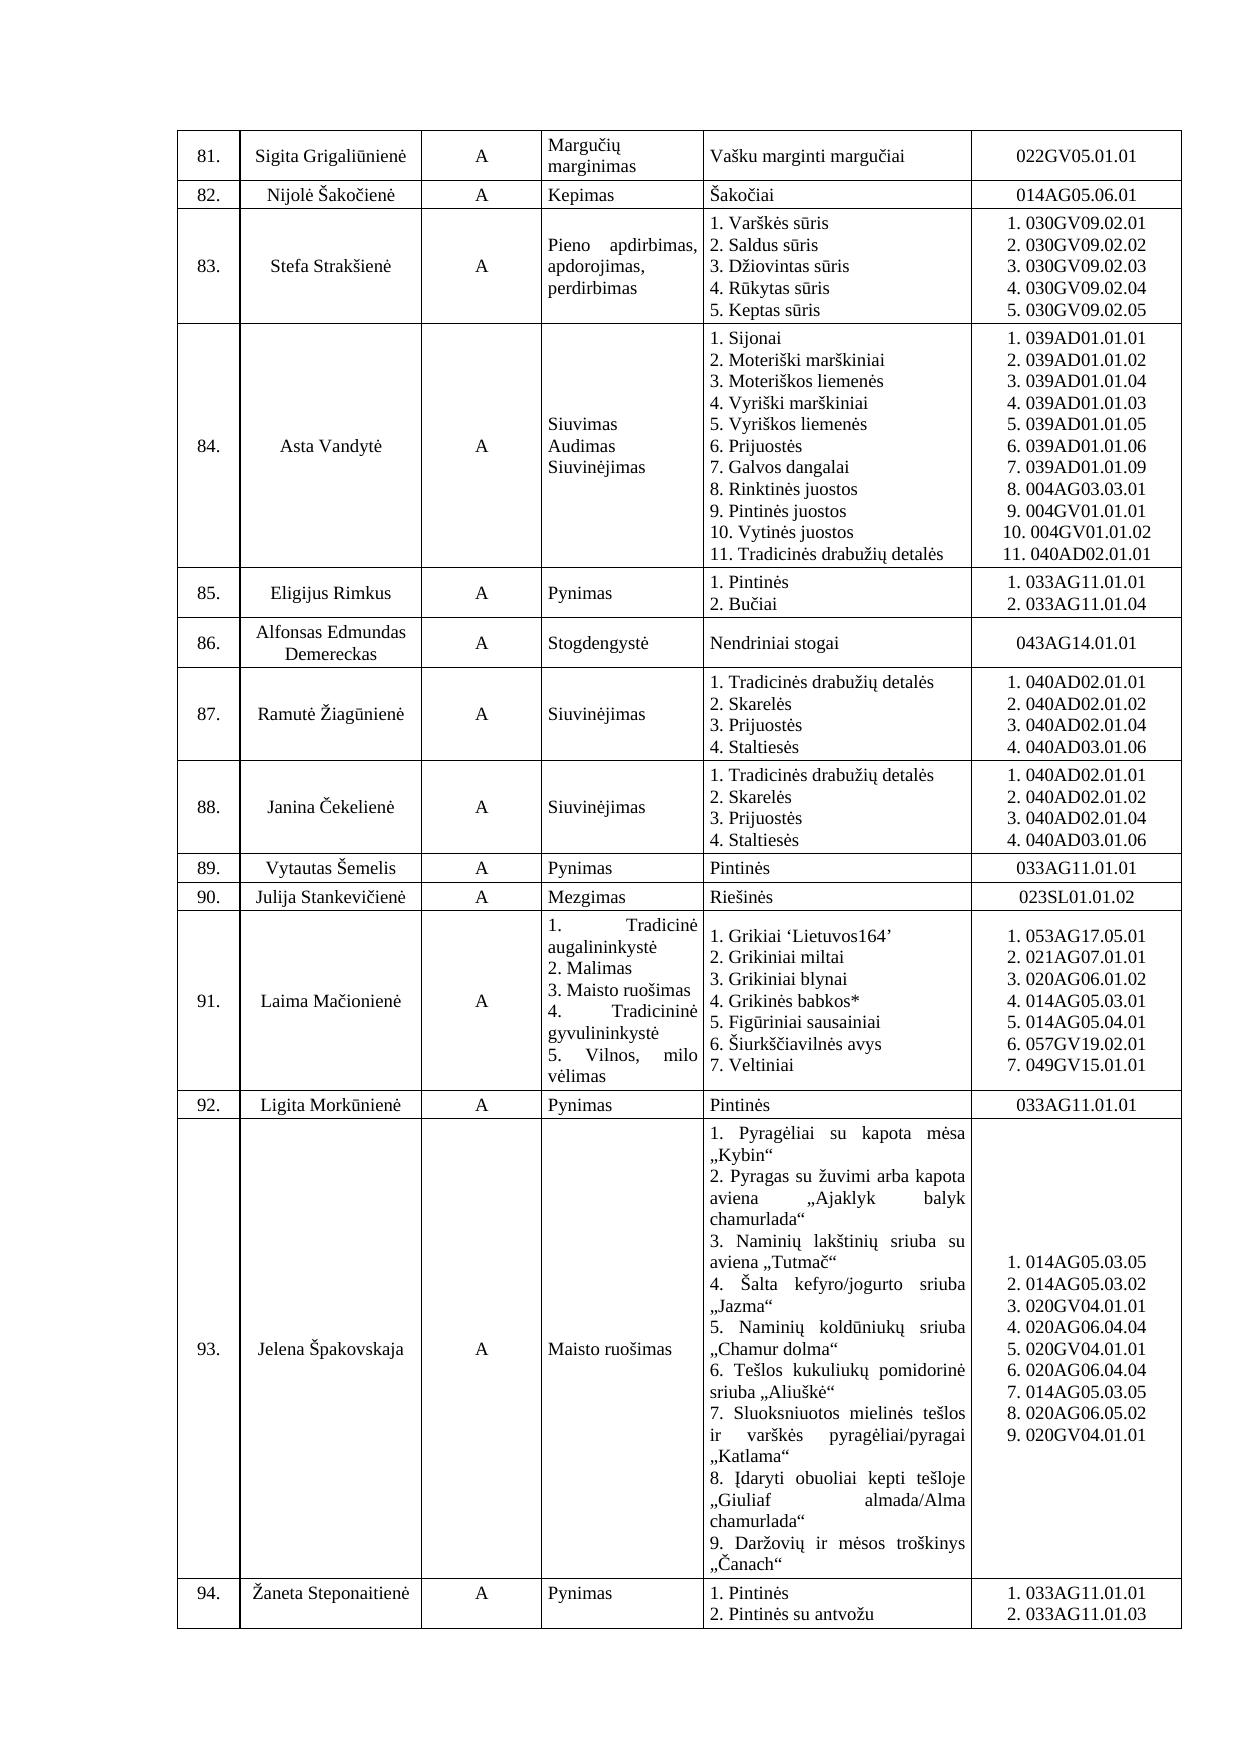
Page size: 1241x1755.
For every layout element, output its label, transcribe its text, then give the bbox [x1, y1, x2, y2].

table_cell A [422, 854, 541, 882]
table_cell 1. Tradicinės drabužių detalės 2. Skarelės 3. Prijuostės 4. Staltiesės [704, 761, 971, 853]
table_cell [1182, 567, 1240, 617]
table_cell Alfonsas Edmundas Demereckas [241, 618, 421, 667]
table_cell [1182, 910, 1240, 1089]
table_cell [1182, 853, 1240, 882]
table_cell 85. [178, 568, 239, 617]
table_cell Žaneta Steponaitienė [241, 1579, 421, 1628]
table_cell [1182, 760, 1240, 853]
table_cell 1. Tradicinė augalininkystė 2. Malimas 3. Maisto ruošimas 4. Tradicininė gyvulininkystė 5. Vilnos, milo vėlimas [542, 911, 703, 1089]
table_cell Kepimas [542, 181, 703, 208]
table_cell 1. 030GV09.02.01 2. 030GV09.02.02 3. 030GV09.02.03 4. 030GV09.02.04 5. 030GV09.02.05 [972, 209, 1181, 323]
table_cell 82. [178, 181, 239, 208]
table_cell A [422, 324, 541, 567]
table_cell [1182, 323, 1240, 567]
table_cell A [422, 1579, 541, 1628]
table_cell Pynimas [542, 1091, 703, 1118]
table_cell A [422, 911, 541, 1089]
table_cell Ramutė Žiagūnienė [241, 668, 421, 760]
table_cell Sigita Grigaliūnienė [241, 131, 421, 180]
table_cell Mezgimas [542, 883, 703, 910]
table_cell 84. [178, 324, 239, 567]
table_cell Pintinės [704, 854, 971, 882]
table_cell A [422, 883, 541, 910]
table_cell 1. Pintinės 2. Pintinės su antvožu [704, 1579, 971, 1628]
table_cell 86. [178, 618, 239, 667]
table_cell [1182, 1090, 1240, 1118]
table_cell Margučių marginimas [542, 131, 703, 180]
table_cell Ligita Morkūnienė [241, 1091, 421, 1118]
table_cell 87. [178, 668, 239, 760]
table_cell 1. 053AG17.05.01 2. 021AG07.01.01 3. 020AG06.01.02 4. 014AG05.03.01 5. 014AG05.04.01 6. 057GV19.02.01 7. 049GV15.01.01 [972, 911, 1181, 1089]
table_cell 014AG05.06.01 [972, 181, 1181, 208]
table_cell A [422, 618, 541, 667]
table_cell Siuvinėjimas [542, 668, 703, 760]
table_cell 1. 039AD01.01.01 2. 039AD01.01.02 3. 039AD01.01.04 4. 039AD01.01.03 5. 039AD01.01.05 6. 039AD01.01.06 7. 039AD01.01.09 8. 004AG03.03.01 9. 004GV01.01.01 10. 004GV01.01.02 11. 040AD02.01.01 [972, 324, 1181, 567]
table_cell Eligijus Rimkus [241, 568, 421, 617]
table_cell Maisto ruošimas [542, 1119, 703, 1578]
table_cell [1182, 1118, 1240, 1578]
table_cell 033AG11.01.01 [972, 1091, 1181, 1118]
table_cell A [422, 1119, 541, 1578]
table_cell A [422, 131, 541, 180]
table_cell Pieno apdirbimas, apdorojimas, perdirbimas [542, 209, 703, 323]
table_cell Laima Mačionienė [241, 911, 421, 1089]
table_cell [1182, 208, 1240, 323]
table_cell Julija Stankevičienė [241, 883, 421, 910]
table_cell 1. Varškės sūris 2. Saldus sūris 3. Džiovintas sūris 4. Rūkytas sūris 5. Keptas sūris [704, 209, 971, 323]
table_cell 89. [178, 854, 239, 882]
table_cell [1182, 667, 1240, 760]
table_cell Stefa Strakšienė [241, 209, 421, 323]
table_cell A [422, 1091, 541, 1118]
table_cell Nijolė Šakočienė [241, 181, 421, 208]
table_cell Janina Čekelienė [241, 761, 421, 853]
table_cell [1182, 1578, 1240, 1628]
table_cell 1. Tradicinės drabužių detalės 2. Skarelės 3. Prijuostės 4. Staltiesės [704, 668, 971, 760]
table_cell 90. [178, 883, 239, 910]
table_cell Asta Vandytė [241, 324, 421, 567]
table_cell [1182, 617, 1240, 667]
table_cell 1. Sijonai 2. Moteriški marškiniai 3. Moteriškos liemenės 4. Vyriški marškiniai 5. Vyriškos liemenės 6. Prijuostės 7. Galvos dangalai 8. Rinktinės juostos 9. Pintinės juostos 10. Vytinės juostos 11. Tradicinės drabužių detalės [704, 324, 971, 567]
table_cell Siuvimas Audimas Siuvinėjimas [542, 324, 703, 567]
table_cell 1. Pintinės 2. Bučiai [704, 568, 971, 617]
table_cell Vašku marginti margučiai [704, 131, 971, 180]
table_cell Jelena Špakovskaja [241, 1119, 421, 1578]
table_cell 1. Grikiai ‘Lietuvos164’ 2. Grikiniai miltai 3. Grikiniai blynai 4. Grikinės babkos* 5. Figūriniai sausainiai 6. Šiurkščiavilnės avys 7. Veltiniai [704, 911, 971, 1089]
table_cell 1. 040AD02.01.01 2. 040AD02.01.02 3. 040AD02.01.04 4. 040AD03.01.06 [972, 761, 1181, 853]
table_cell 93. [178, 1119, 239, 1578]
table_cell Stogdengystė [542, 618, 703, 667]
table_cell 92. [178, 1091, 239, 1118]
table_cell Vytautas Šemelis [241, 854, 421, 882]
table_cell 81. [178, 131, 239, 180]
table_cell Pintinės [704, 1091, 971, 1118]
table_cell 1. 014AG05.03.05 2. 014AG05.03.02 3. 020GV04.01.01 4. 020AG06.04.04 5. 020GV04.01.01 6. 020AG06.04.04 7. 014AG05.03.05 8. 020AG06.05.02 9. 020GV04.01.01 [972, 1119, 1181, 1578]
table_cell 1. 040AD02.01.01 2. 040AD02.01.02 3. 040AD02.01.04 4. 040AD03.01.06 [972, 668, 1181, 760]
table_cell 91. [178, 911, 239, 1089]
table_cell 1. 033AG11.01.01 2. 033AG11.01.04 [972, 568, 1181, 617]
table_cell A [422, 568, 541, 617]
table_cell Riešinės [704, 883, 971, 910]
table_cell Pynimas [542, 568, 703, 617]
table_cell Šakočiai [704, 181, 971, 208]
table_cell [1182, 180, 1240, 208]
table_cell Pynimas [542, 1579, 703, 1628]
table_cell Nendriniai stogai [704, 618, 971, 667]
table_cell [1182, 130, 1240, 180]
table_cell A [422, 761, 541, 853]
table_cell 1. Pyragėliai su kapota mėsa „Kybin“ 2. Pyragas su žuvimi arba kapota aviena „Ajaklyk balyk chamurlada“ 3. Naminių lakštinių sriuba su aviena „Tutmač“ 4. Šalta kefyro/jogurto sriuba „Jazma“ 5. Naminių koldūniukų sriuba „Chamur dolma“ 6. Tešlos kukuliukų pomidorinė sriuba „Aliuškė“ 7. Sluoksniuotos mielinės tešlos ir varškės pyragėliai/pyragai „Katlama“ 8. Įdaryti obuoliai kepti tešloje „Giuliaf almada/Alma chamurlada“ 9. Daržovių ir mėsos troškinys „Čanach“ [704, 1119, 971, 1578]
table_cell A [422, 209, 541, 323]
table_cell Siuvinėjimas [542, 761, 703, 853]
table_cell 88. [178, 761, 239, 853]
table_cell A [422, 668, 541, 760]
table_cell 022GV05.01.01 [972, 131, 1181, 180]
table_cell Pynimas [542, 854, 703, 882]
table_cell 1. 033AG11.01.01 2. 033AG11.01.03 [972, 1579, 1181, 1628]
table_cell [1182, 882, 1240, 910]
table_cell 83. [178, 209, 239, 323]
table_cell 94. [178, 1579, 239, 1628]
table_cell 043AG14.01.01 [972, 618, 1181, 667]
table_cell 033AG11.01.01 [972, 854, 1181, 882]
table_cell A [422, 181, 541, 208]
table_cell 023SL01.01.02 [972, 883, 1181, 910]
